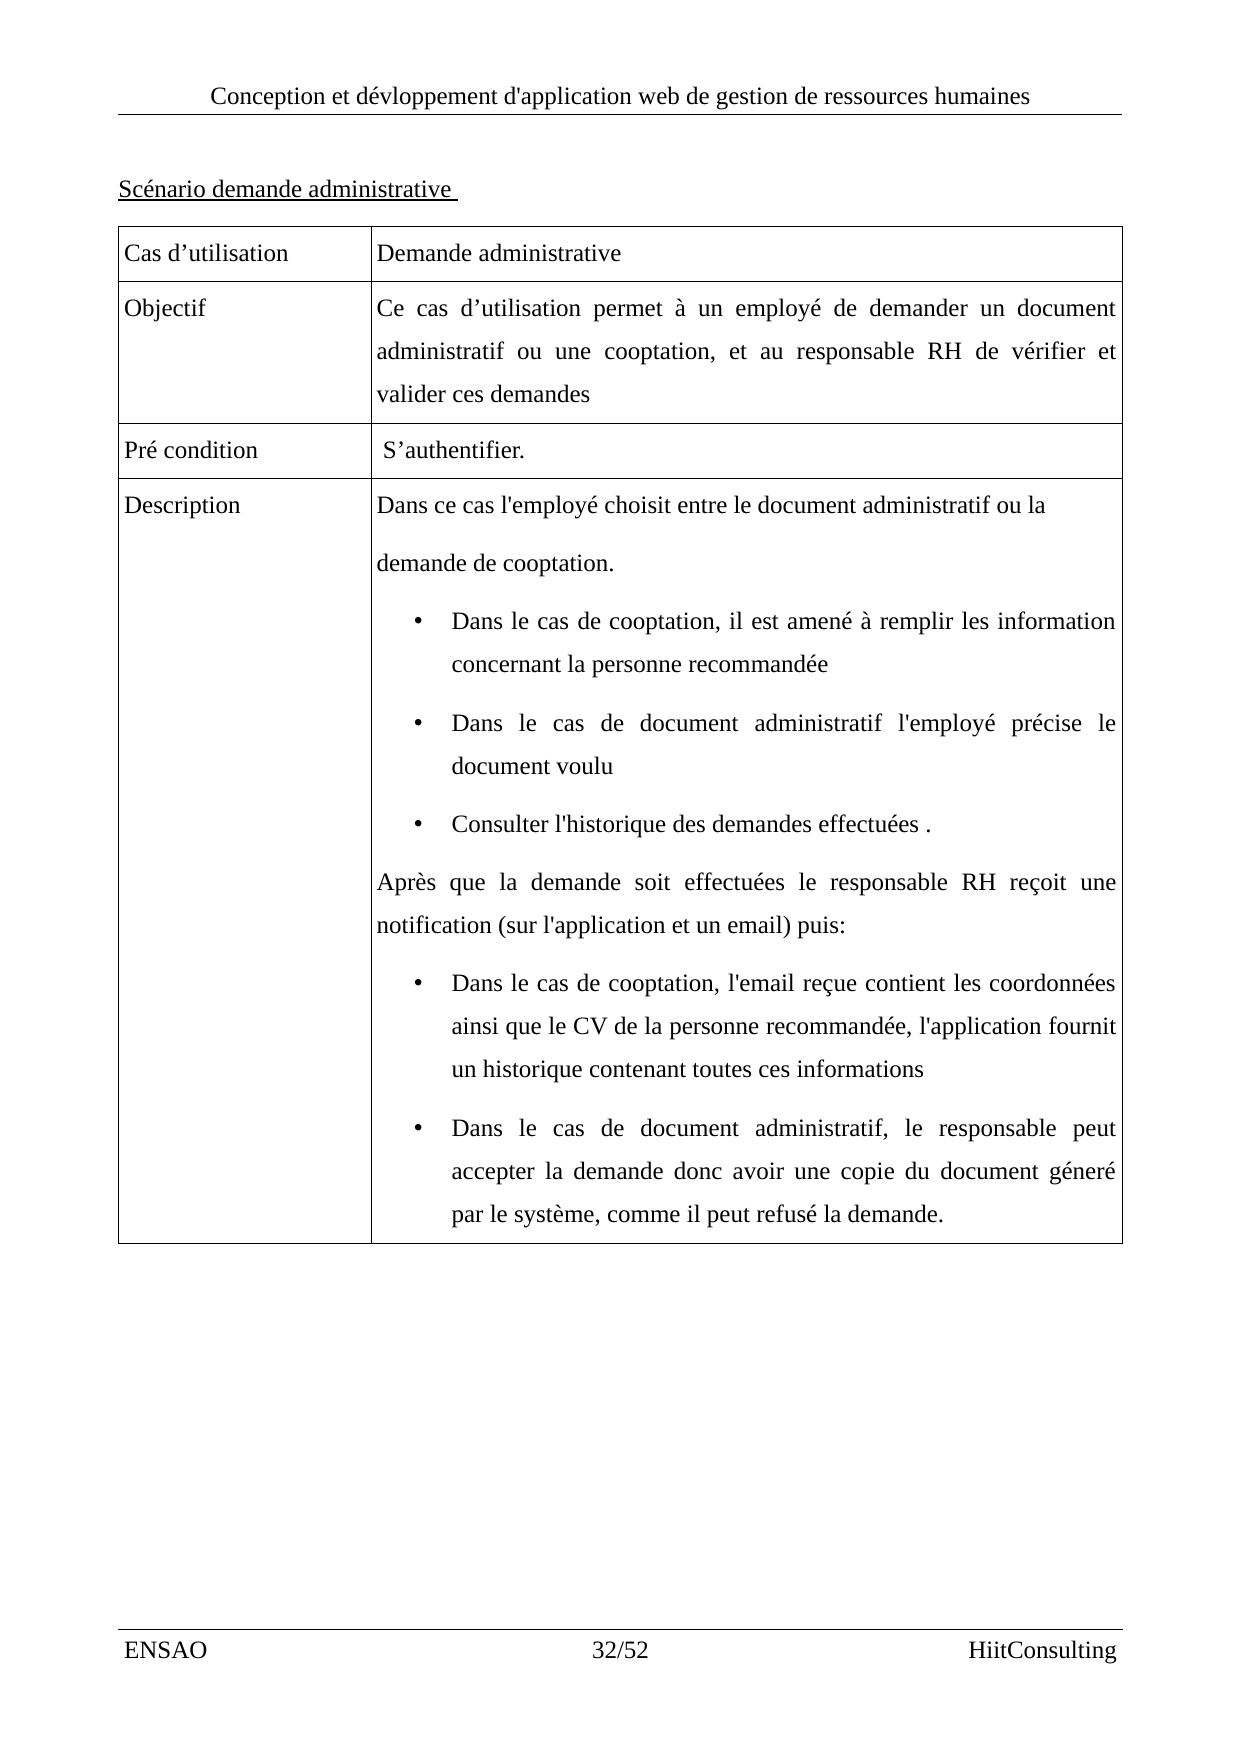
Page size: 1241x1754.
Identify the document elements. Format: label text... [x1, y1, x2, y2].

table_cell Description [119, 479, 371, 1242]
table_header Cas d’utilisation [119, 227, 371, 281]
table_cell Pré condition [119, 424, 371, 478]
table_cell Objectif [119, 282, 371, 423]
table_cell Ce cas d’utilisation permet à un employé de demander un document administratif ou une cooptation, et au responsable RH de vérifier et valider ces demandes [372, 282, 1122, 423]
table_cell Dans ce cas l'employé choisit entre le document administratif ou la demande de cooptation. Dans le cas de cooptation, il est amené à remplir les information concernant la personne recommandée Dans le cas de document administratif l'employé précise le document voulu Consulter l'historique des demandes effectuées . Après que la demande soit effectuées le responsable RH reçoit une notification (sur l'application et un email) puis: Dans le cas de cooptation, l'email reçue contient les coordonnées ainsi que le CV de la personne recommandée, l'application fournit un historique contenant toutes ces informations Dans le cas de document administratif, le responsable peut accepter la demande donc avoir une copie du document géneré par le système, comme il peut refusé la demande. [372, 479, 1122, 1242]
text Scénario demande administrative [118, 174, 1122, 203]
table_cell S’authentifier. [372, 424, 1122, 478]
table_header Demande administrative [372, 227, 1122, 281]
